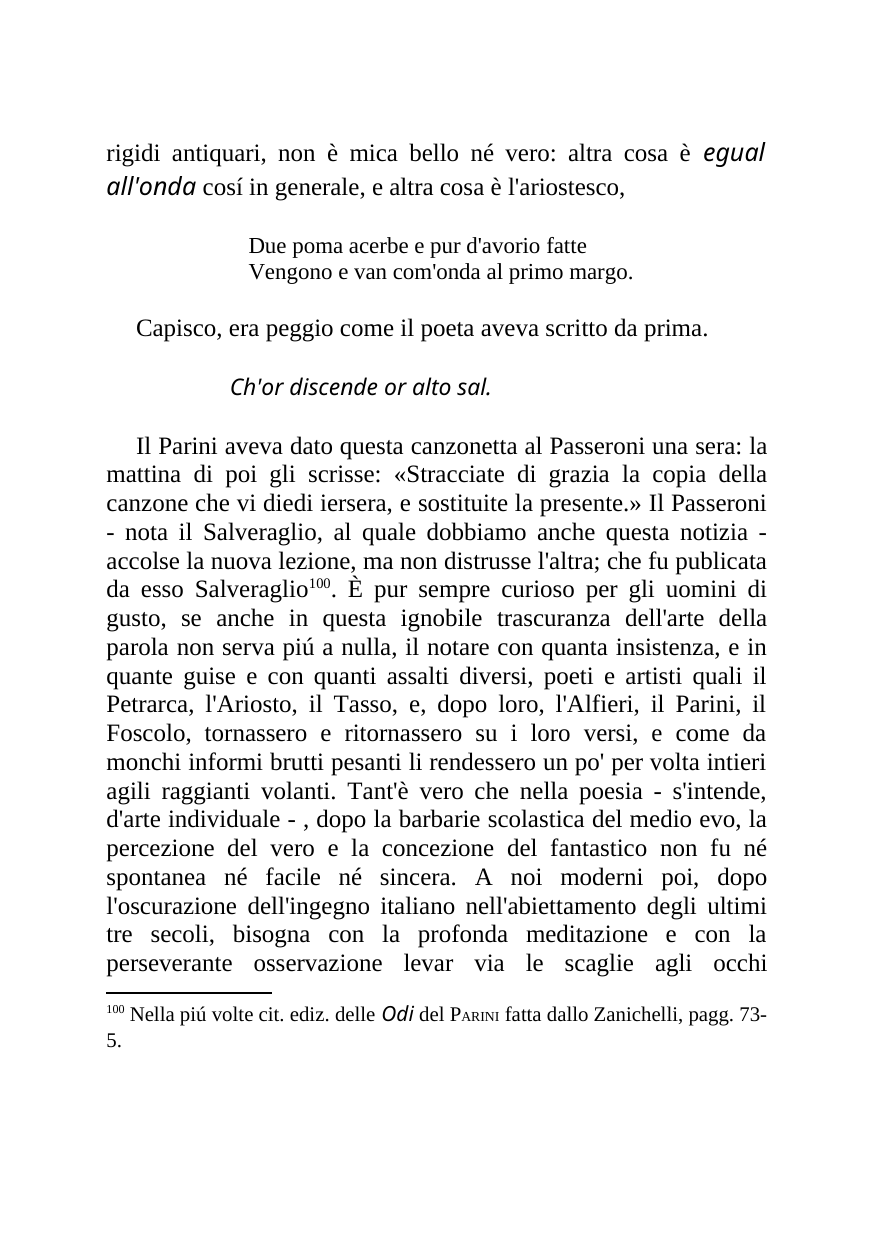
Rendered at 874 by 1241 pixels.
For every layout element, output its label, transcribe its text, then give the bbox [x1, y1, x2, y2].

text Vengono e van com'onda al primo margo. [219, 258, 768, 284]
text rigidi antiquari, non è mica bello né vero: altra cosa è egual all'onda cosí in generale, e altra cosa è l'ariostesco, [106, 135, 768, 203]
text Due poma acerbe e pur d'avorio fatte [219, 232, 768, 258]
text Nella piú volte cit. ediz. delle Odi del Parini fatta dallo Zanichelli, pagg. 73-5. [106, 999, 768, 1052]
text Capisco, era peggio come il poeta aveva scritto da prima. [106, 313, 768, 342]
text Ch'or discende or alto sal. [200, 371, 768, 402]
text Il Parini aveva dato questa canzonetta al Passeroni una sera: la mattina di poi gli scrisse: «Stracciate di grazia la copia della canzone che vi diedi iersera, e sostituite la presente.» Il Passeroni - nota il Salveraglio, al quale dobbiamo anche questa notizia - accolse la nuova lezione, ma non distrusse l'altra; che fu publicata da esso Salveraglio. È pur sempre curioso per gli uomini di gusto, se anche in questa ignobile trascuranza dell'arte della parola non serva piú a nulla, il notare con quanta insistenza, e in quante guise e con quanti assalti diversi, poeti e artisti quali il Petrarca, l'Ariosto, il Tasso, e, dopo loro, l'Alfieri, il Parini, il Foscolo, tornassero e ritornassero su i loro versi, e come da monchi informi brutti pesanti li rendessero un po' per volta intieri agili raggianti volanti. Tant'è vero che nella poesia - s'intende, d'arte individuale - , dopo la barbarie scolastica del medio evo, la percezione del vero e la concezione del fantastico non fu né spontanea né facile né sincera. A noi moderni poi, dopo l'oscurazione dell'ingegno italiano nell'abiettamento degli ultimi tre secoli, bisogna con la profonda meditazione e con la perseverante osservazione levar via le scaglie agli occhi [106, 431, 768, 977]
